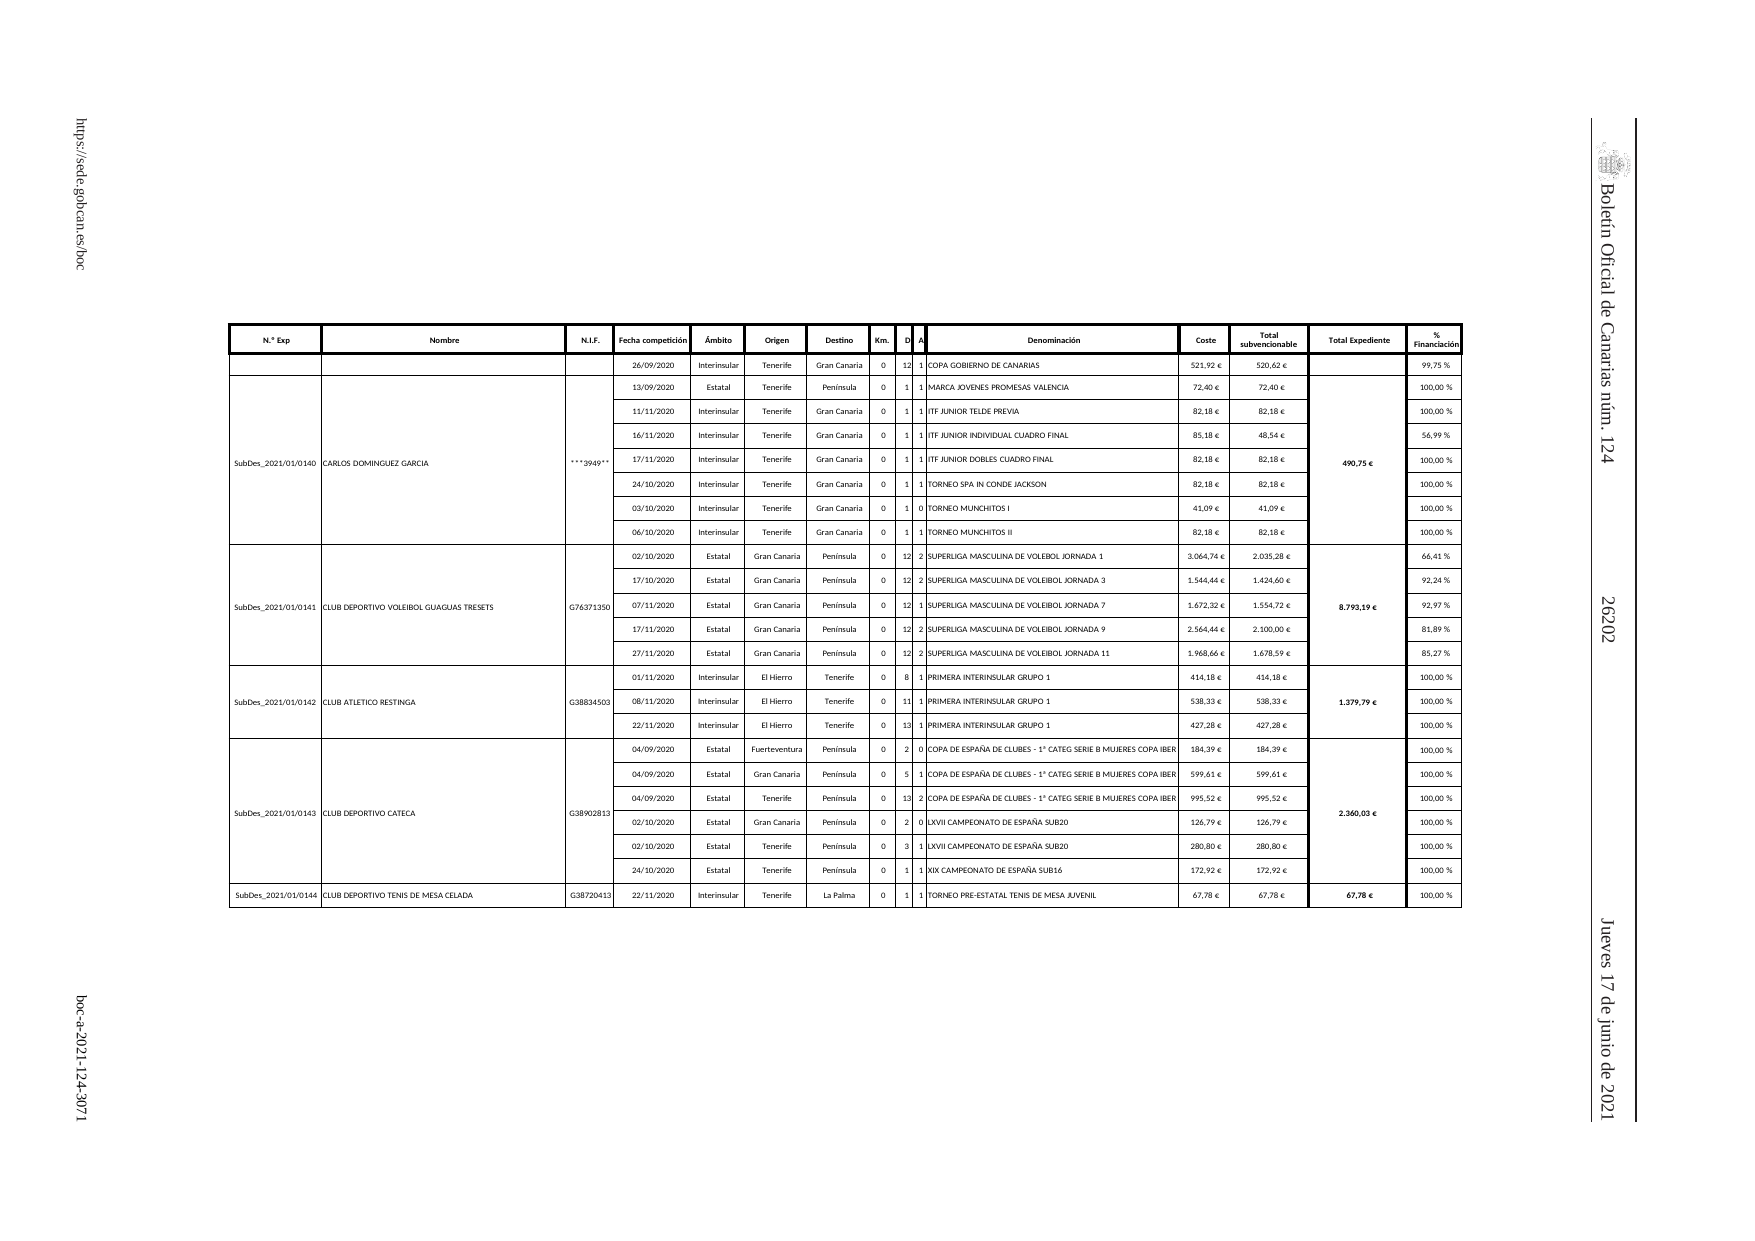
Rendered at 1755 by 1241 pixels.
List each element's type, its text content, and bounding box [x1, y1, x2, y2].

table_cell 12 [896, 642, 912, 665]
table_cell 1 [896, 473, 912, 496]
table_cell 0 [870, 545, 895, 568]
table_cell 0 [913, 739, 926, 762]
table_cell CLUB DEPORTIVO CATECA [322, 739, 565, 882]
table_cell 2 [913, 618, 926, 641]
table_cell 3.064,74 € [1179, 545, 1229, 568]
table_cell 0 [870, 787, 895, 810]
table_cell 1 [913, 884, 926, 907]
table_cell 100,00 % [1408, 763, 1461, 786]
table_cell 100,00 % [1408, 690, 1461, 713]
table_cell 1.672,32 € [1179, 594, 1229, 617]
table_header Km. [871, 326, 894, 352]
table_cell 1.424,60 € [1230, 569, 1307, 592]
table_cell PRIMERA INTERINSULAR GRUPO 1 [927, 714, 1178, 737]
table_cell 0 [870, 594, 895, 617]
table_cell Interinsular [691, 449, 744, 472]
table_cell 100,00 % [1408, 811, 1461, 834]
table_cell 82,18 € [1179, 521, 1229, 544]
table_cell Península [807, 545, 869, 568]
table_cell 5 [896, 763, 912, 786]
table_cell 16/11/2020 [614, 424, 690, 447]
table_cell 12 [896, 594, 912, 617]
table_cell 22/11/2020 [614, 714, 690, 737]
table_cell 08/11/2020 [614, 690, 690, 713]
table_cell 82,18 € [1230, 400, 1307, 423]
table_cell 0 [870, 739, 895, 762]
table_cell [322, 355, 565, 375]
table_cell COPA GOBIERNO DE CANARIAS [927, 355, 1178, 375]
table_cell 1.678,59 € [1230, 642, 1307, 665]
table_cell 599,61 € [1230, 763, 1307, 786]
table_cell Interinsular [691, 884, 744, 907]
table_cell Gran Canaria [807, 473, 869, 496]
table_cell 13 [896, 714, 912, 737]
table_cell Península [807, 569, 869, 592]
table_cell La Palma [807, 884, 869, 907]
table_cell 1 [913, 859, 926, 882]
table_cell Gran Canaria [745, 618, 806, 641]
table_cell 100,00 % [1408, 400, 1461, 423]
table_cell 1 [913, 400, 926, 423]
table_cell 427,28 € [1179, 714, 1229, 737]
table_cell 8.793,19 € [1310, 545, 1405, 665]
table_cell El Hierro [745, 690, 806, 713]
table_cell 0 [870, 714, 895, 737]
table_cell 1 [913, 424, 926, 447]
table_cell 100,00 % [1408, 473, 1461, 496]
table_cell Interinsular [691, 497, 744, 520]
table_header A [914, 326, 924, 352]
table_cell Tenerife [745, 355, 806, 375]
table_cell 12 [896, 355, 912, 375]
table_header Total Expediente [1310, 326, 1405, 352]
table_cell 2 [896, 739, 912, 762]
table_cell 100,00 % [1408, 376, 1461, 399]
table_cell 12 [896, 569, 912, 592]
table_header N.º Exp [231, 326, 320, 352]
table_cell 538,33 € [1179, 690, 1229, 713]
table_cell 1 [896, 424, 912, 447]
table_cell 100,00 % [1408, 521, 1461, 544]
table_cell 0 [870, 884, 895, 907]
table_header Total subvencionable [1231, 326, 1307, 352]
table_cell 1 [913, 473, 926, 496]
table_cell G38834503 [566, 666, 613, 737]
table_cell Gran Canaria [745, 594, 806, 617]
table_cell ITF JUNIOR TELDE PREVIA [927, 400, 1178, 423]
table_cell Península [807, 739, 869, 762]
table_header Ámbito [692, 326, 743, 352]
table_cell 82,18 € [1230, 449, 1307, 472]
table_cell 0 [870, 569, 895, 592]
table_cell [566, 355, 613, 375]
table_cell Gran Canaria [807, 521, 869, 544]
table_cell 02/10/2020 [614, 811, 690, 834]
table_cell Tenerife [745, 835, 806, 858]
table_cell Tenerife [745, 473, 806, 496]
table_cell MARCA JOVENES PROMESAS VALENCIA [927, 376, 1178, 399]
table_cell TORNEO MUNCHITOS II [927, 521, 1178, 544]
table_cell G38902813 [566, 739, 613, 882]
table_cell ITF JUNIOR DOBLES CUADRO FINAL [927, 449, 1178, 472]
text 26202 [1598, 597, 1618, 646]
table_cell 27/11/2020 [614, 642, 690, 665]
table_cell Estatal [691, 835, 744, 858]
table_cell 2.360,03 € [1310, 739, 1405, 882]
table_cell Tenerife [745, 449, 806, 472]
table_cell TORNEO MUNCHITOS I [927, 497, 1178, 520]
table_cell Tenerife [745, 400, 806, 423]
table_cell 0 [870, 690, 895, 713]
table_cell 92,24 % [1408, 569, 1461, 592]
table_cell 184,39 € [1179, 739, 1229, 762]
table_cell 1 [913, 355, 926, 375]
table_cell COPA DE ESPAÑA DE CLUBES - 1ª CATEG SERIE B MUJERES COPA IBER [927, 787, 1178, 810]
table_cell 2.100,00 € [1230, 618, 1307, 641]
table_cell El Hierro [745, 666, 806, 689]
table_cell Estatal [691, 376, 744, 399]
table_cell Gran Canaria [745, 763, 806, 786]
table_cell Interinsular [691, 521, 744, 544]
table_cell 04/09/2020 [614, 763, 690, 786]
table_cell 1.968,66 € [1179, 642, 1229, 665]
table_cell 520,62 € [1230, 355, 1307, 375]
table_cell 1.544,44 € [1179, 569, 1229, 592]
table_cell Península [807, 859, 869, 882]
table_cell 3 [896, 835, 912, 858]
table_cell PRIMERA INTERINSULAR GRUPO 1 [927, 690, 1178, 713]
table_cell Península [807, 642, 869, 665]
table_cell 06/10/2020 [614, 521, 690, 544]
table_cell Estatal [691, 859, 744, 882]
table_cell TORNEO SPA IN CONDE JACKSON [927, 473, 1178, 496]
table_cell SubDes_2021/01/0142 [230, 666, 321, 737]
table_cell COPA DE ESPAÑA DE CLUBES - 1ª CATEG SERIE B MUJERES COPA IBER [927, 763, 1178, 786]
table_cell 0 [870, 642, 895, 665]
table_cell 2 [913, 642, 926, 665]
table_cell Península [807, 811, 869, 834]
table_header Denominación [928, 326, 1177, 352]
table_cell TORNEO PRE-ESTATAL TENIS DE MESA JUVENIL [927, 884, 1178, 907]
table_cell COPA DE ESPAÑA DE CLUBES - 1ª CATEG SERIE B MUJERES COPA IBER [927, 739, 1178, 762]
table_cell Estatal [691, 787, 744, 810]
table_cell 100,00 % [1408, 666, 1461, 689]
table_cell 280,80 € [1230, 835, 1307, 858]
table_cell Estatal [691, 569, 744, 592]
table_cell 17/10/2020 [614, 569, 690, 592]
table_cell 1 [896, 521, 912, 544]
table_cell 995,52 € [1179, 787, 1229, 810]
table_cell 48,54 € [1230, 424, 1307, 447]
table_cell 02/10/2020 [614, 545, 690, 568]
table_cell Tenerife [745, 884, 806, 907]
table_cell 82,18 € [1179, 473, 1229, 496]
table_cell 2 [913, 545, 926, 568]
table_cell 172,92 € [1230, 859, 1307, 882]
table_cell 0 [870, 376, 895, 399]
table_cell Estatal [691, 642, 744, 665]
table_cell El Hierro [745, 714, 806, 737]
table_cell SubDes_2021/01/0143 [230, 739, 321, 882]
table_cell 0 [913, 811, 926, 834]
table_cell Gran Canaria [745, 811, 806, 834]
table_cell Estatal [691, 618, 744, 641]
table_cell 0 [870, 355, 895, 375]
table_header D [897, 326, 911, 352]
table_cell 100,00 % [1408, 787, 1461, 810]
table_cell 0 [870, 666, 895, 689]
table_cell Gran Canaria [745, 545, 806, 568]
table_cell 1 [913, 690, 926, 713]
table_cell Península [807, 594, 869, 617]
table_cell Tenerife [745, 497, 806, 520]
table_cell 1 [896, 376, 912, 399]
table_cell Península [807, 835, 869, 858]
table_cell 1.379,79 € [1310, 666, 1405, 737]
table_cell 67,78 € [1310, 884, 1405, 907]
table_cell 12 [896, 545, 912, 568]
table_cell Tenerife [745, 424, 806, 447]
table_header Origen [746, 326, 805, 352]
table_cell Estatal [691, 594, 744, 617]
table_cell 81,89 % [1408, 618, 1461, 641]
table_cell 1 [896, 449, 912, 472]
table_cell 56,99 % [1408, 424, 1461, 447]
table_cell Gran Canaria [807, 355, 869, 375]
table_cell 1 [913, 835, 926, 858]
table_cell PRIMERA INTERINSULAR GRUPO 1 [927, 666, 1178, 689]
table_cell SubDes_2021/01/0141 [230, 545, 321, 665]
table_cell 172,92 € [1179, 859, 1229, 882]
text https://sede.gobcan.es/boc [73, 118, 90, 273]
table_cell G38720413 [566, 884, 613, 907]
table_cell Península [807, 618, 869, 641]
table_cell [1310, 355, 1405, 375]
table_cell 85,27 % [1408, 642, 1461, 665]
table_cell ITF JUNIOR INDIVIDUAL CUADRO FINAL [927, 424, 1178, 447]
table_cell SUPERLIGA MASCULINA DE VOLEBOL JORNADA 1 [927, 545, 1178, 568]
table_cell 41,09 € [1179, 497, 1229, 520]
table_cell Gran Canaria [807, 449, 869, 472]
table_cell 0 [870, 521, 895, 544]
table_cell CARLOS DOMINGUEZ GARCIA [322, 376, 565, 544]
table_cell 1.554,72 € [1230, 594, 1307, 617]
table_cell 22/11/2020 [614, 884, 690, 907]
table_cell 82,18 € [1179, 449, 1229, 472]
table_cell Tenerife [745, 787, 806, 810]
table_cell 100,00 % [1408, 739, 1461, 762]
table_cell 2.564,44 € [1179, 618, 1229, 641]
table_cell 24/10/2020 [614, 473, 690, 496]
table_header Coste [1181, 326, 1228, 352]
table_cell Interinsular [691, 424, 744, 447]
table_cell 126,79 € [1179, 811, 1229, 834]
table_cell 2.035,28 € [1230, 545, 1307, 568]
table_cell SubDes_2021/01/0144 [230, 884, 321, 907]
table_cell 521,92 € [1179, 355, 1229, 375]
table_cell 8 [896, 666, 912, 689]
table_cell 82,18 € [1230, 473, 1307, 496]
table_cell Interinsular [691, 355, 744, 375]
table_cell 82,18 € [1230, 521, 1307, 544]
table_cell 414,18 € [1179, 666, 1229, 689]
table_cell SUPERLIGA MASCULINA DE VOLEIBOL JORNADA 9 [927, 618, 1178, 641]
table_cell 99,75 % [1408, 355, 1461, 375]
table_cell LXVII CAMPEONATO DE ESPAÑA SUB20 [927, 835, 1178, 858]
table_cell 04/09/2020 [614, 787, 690, 810]
table_cell Tenerife [807, 714, 869, 737]
table_cell 2 [896, 811, 912, 834]
table_cell Tenerife [807, 666, 869, 689]
table_cell 0 [870, 859, 895, 882]
table_cell Tenerife [745, 859, 806, 882]
text Boletín Oficial de Canarias núm. 124 [1598, 183, 1618, 464]
table_cell 24/10/2020 [614, 859, 690, 882]
table_cell 538,33 € [1230, 690, 1307, 713]
table_cell Interinsular [691, 666, 744, 689]
table_cell 126,79 € [1230, 811, 1307, 834]
table_cell 13 [896, 787, 912, 810]
table_cell XIX CAMPEONATO DE ESPAÑA SUB16 [927, 859, 1178, 882]
table_cell G76371350 [566, 545, 613, 665]
table_cell Estatal [691, 811, 744, 834]
table_cell 02/10/2020 [614, 835, 690, 858]
table_cell 07/11/2020 [614, 594, 690, 617]
table_cell SUPERLIGA MASCULINA DE VOLEIBOL JORNADA 11 [927, 642, 1178, 665]
table_cell 1 [896, 400, 912, 423]
table_cell Interinsular [691, 690, 744, 713]
table_cell 85,18 € [1179, 424, 1229, 447]
table_cell 1 [913, 521, 926, 544]
table_cell SubDes_2021/01/0140 [230, 376, 321, 544]
table_cell 1 [913, 714, 926, 737]
table_cell 1 [896, 884, 912, 907]
table_cell Península [807, 376, 869, 399]
table_cell 67,78 € [1230, 884, 1307, 907]
table_cell 0 [870, 763, 895, 786]
table_cell 2 [913, 569, 926, 592]
table_cell Estatal [691, 545, 744, 568]
table_cell 1 [913, 763, 926, 786]
table_cell 414,18 € [1230, 666, 1307, 689]
table_cell Gran Canaria [807, 400, 869, 423]
text boc-a-2021-124-3071 [74, 995, 91, 1124]
table_cell 0 [870, 473, 895, 496]
table_cell 1 [896, 859, 912, 882]
table_cell 1 [913, 449, 926, 472]
text Jueves 17 de junio de 2021 [1598, 918, 1618, 1124]
table_cell 11 [896, 690, 912, 713]
table_cell 1 [913, 666, 926, 689]
table_cell 490,75 € [1310, 376, 1405, 544]
table_cell 82,18 € [1179, 400, 1229, 423]
table_cell Tenerife [745, 521, 806, 544]
table_cell 1 [913, 376, 926, 399]
table_header Nombre [323, 326, 564, 352]
table_header % Financiación [1408, 326, 1460, 352]
table_cell Tenerife [745, 376, 806, 399]
table_cell Tenerife [807, 690, 869, 713]
table_cell 0 [870, 400, 895, 423]
table_cell 100,00 % [1408, 497, 1461, 520]
table_cell Estatal [691, 763, 744, 786]
table_cell 41,09 € [1230, 497, 1307, 520]
table_cell 04/09/2020 [614, 739, 690, 762]
table_cell 66,41 % [1408, 545, 1461, 568]
table_cell 11/11/2020 [614, 400, 690, 423]
table_cell 427,28 € [1230, 714, 1307, 737]
table_cell 995,52 € [1230, 787, 1307, 810]
table_cell 280,80 € [1179, 835, 1229, 858]
table_cell 0 [870, 811, 895, 834]
table_cell 0 [870, 618, 895, 641]
table_cell 100,00 % [1408, 714, 1461, 737]
table_cell 17/11/2020 [614, 618, 690, 641]
table_cell Gran Canaria [745, 642, 806, 665]
table_cell 0 [870, 449, 895, 472]
table_cell Interinsular [691, 400, 744, 423]
table_header Fecha competición [615, 326, 689, 352]
table_cell 1 [896, 497, 912, 520]
table_cell 13/09/2020 [614, 376, 690, 399]
table_cell SUPERLIGA MASCULINA DE VOLEIBOL JORNADA 3 [927, 569, 1178, 592]
table_cell Gran Canaria [807, 497, 869, 520]
table_cell 72,40 € [1230, 376, 1307, 399]
table_cell 1 [913, 594, 926, 617]
table_header N.I.F. [567, 326, 612, 352]
table_cell 100,00 % [1408, 859, 1461, 882]
table_cell 17/11/2020 [614, 449, 690, 472]
table_cell Fuerteventura [745, 739, 806, 762]
table_cell 03/10/2020 [614, 497, 690, 520]
table_cell 01/11/2020 [614, 666, 690, 689]
table_cell 92,97 % [1408, 594, 1461, 617]
table_cell 26/09/2020 [614, 355, 690, 375]
table_cell 100,00 % [1408, 835, 1461, 858]
table_cell Interinsular [691, 714, 744, 737]
table_cell Península [807, 787, 869, 810]
table_cell 0 [870, 424, 895, 447]
table_cell Península [807, 763, 869, 786]
table_cell SUPERLIGA MASCULINA DE VOLEIBOL JORNADA 7 [927, 594, 1178, 617]
table_cell LXVII CAMPEONATO DE ESPAÑA SUB20 [927, 811, 1178, 834]
table_cell 67,78 € [1179, 884, 1229, 907]
table_cell 2 [913, 787, 926, 810]
table_cell Interinsular [691, 473, 744, 496]
table_cell CLUB DEPORTIVO TENIS DE MESA CELADA [322, 884, 565, 907]
table_cell 599,61 € [1179, 763, 1229, 786]
table_cell 0 [870, 497, 895, 520]
table_cell Gran Canaria [745, 569, 806, 592]
table_cell CLUB DEPORTIVO VOLEIBOL GUAGUAS TRESETS [322, 545, 565, 665]
table_cell 72,40 € [1179, 376, 1229, 399]
table_cell ***3949** [566, 376, 613, 544]
table_cell 100,00 % [1408, 449, 1461, 472]
table_cell 0 [870, 835, 895, 858]
table_cell CLUB ATLETICO RESTINGA [322, 666, 565, 737]
table_cell Gran Canaria [807, 424, 869, 447]
table_header Destino [808, 326, 868, 352]
table_cell 0 [913, 497, 926, 520]
table_cell 100,00 % [1408, 884, 1461, 907]
table_cell [230, 355, 321, 375]
table_cell 12 [896, 618, 912, 641]
table_cell 184,39 € [1230, 739, 1307, 762]
table_cell Estatal [691, 739, 744, 762]
